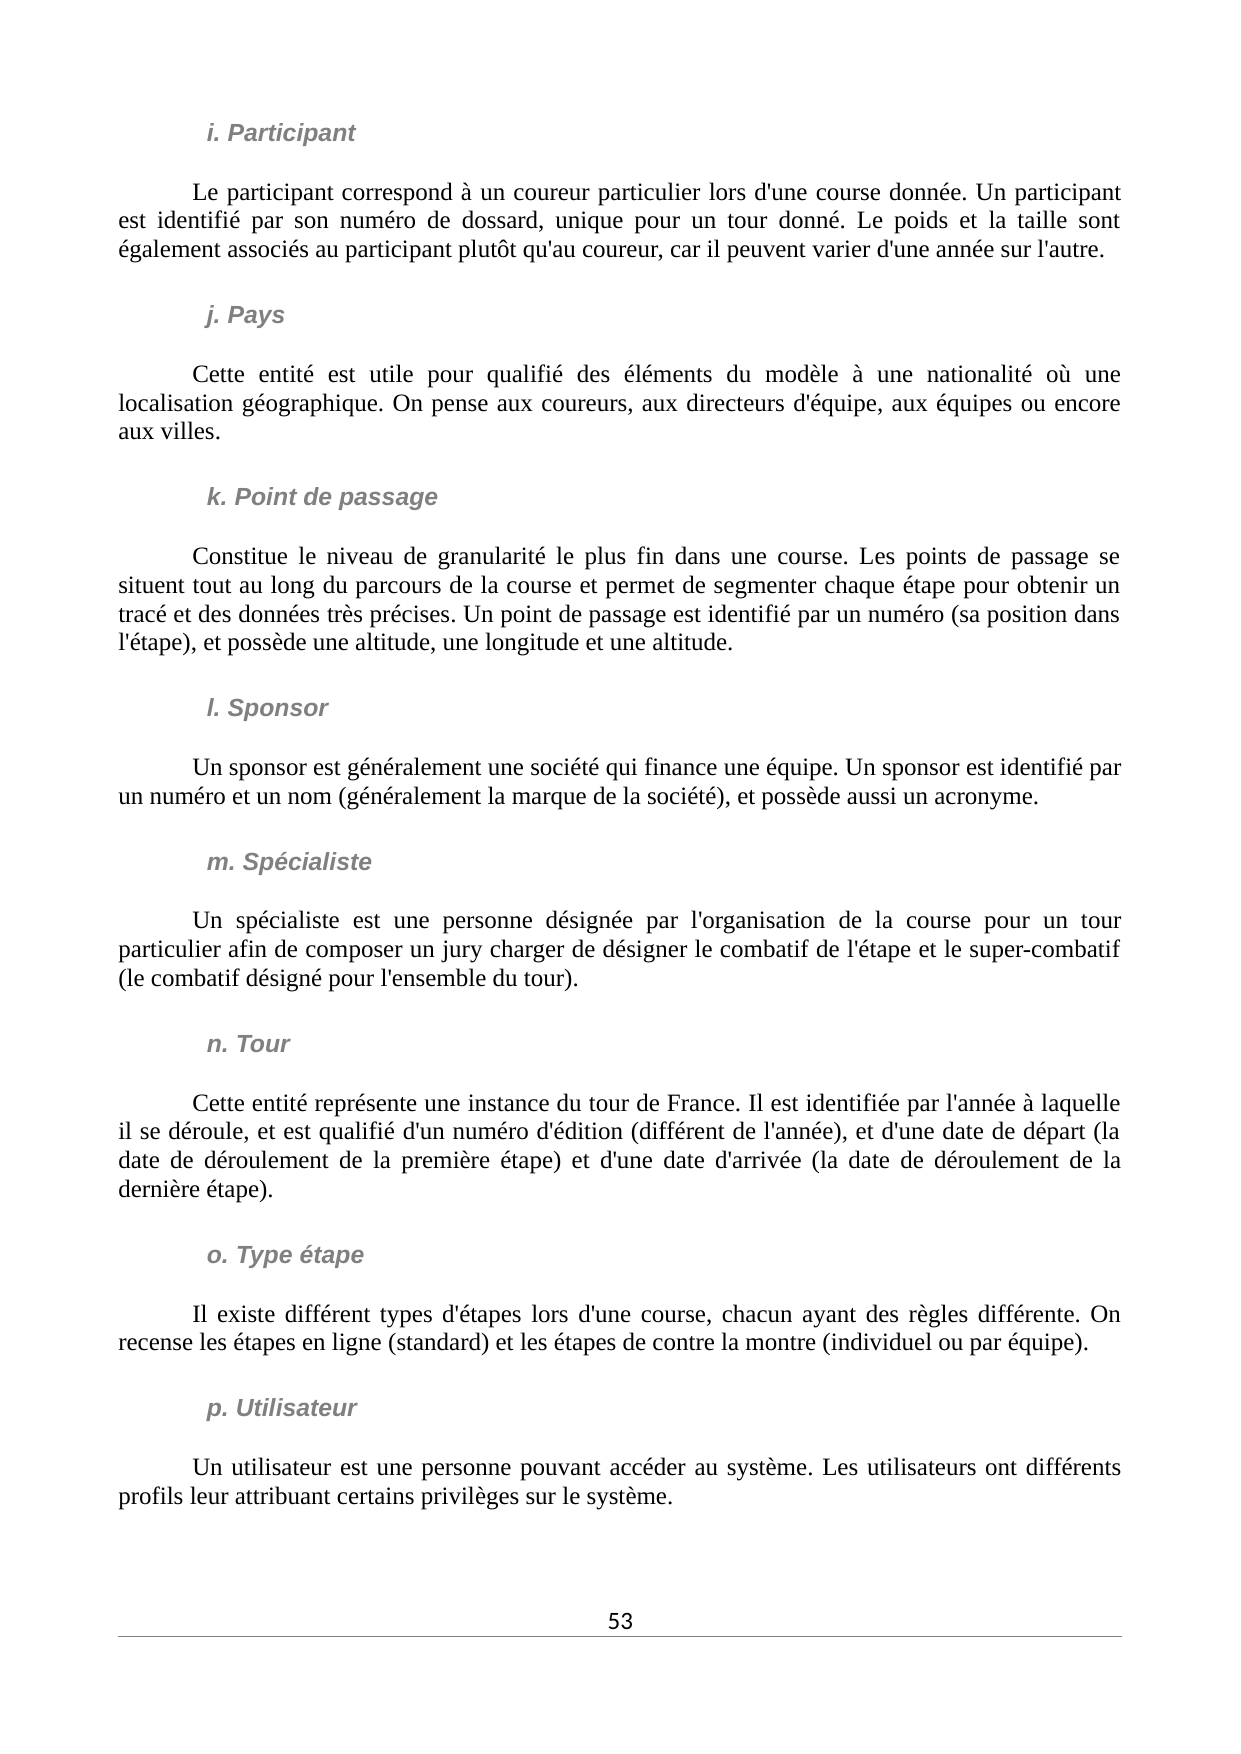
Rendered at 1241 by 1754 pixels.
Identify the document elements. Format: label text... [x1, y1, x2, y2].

text Cette entité est utile pour qualifié des éléments du modèle à une nationalité où une localisation géographique. On pense aux coureurs, aux directeurs d'équipe, aux équipes ou encore aux villes. [118, 359, 1122, 445]
text Un spécialiste est une personne désignée par l'organisation de la course pour un tour particulier afin de composer un jury charger de désigner le combatif de l'étape et le super-combatif (le combatif désigné pour l'ensemble du tour). [118, 906, 1122, 992]
subtitle Tour [207, 1029, 1122, 1058]
subtitle Point de passage [207, 482, 1122, 511]
text Cette entité représente une instance du tour de France. Il est identifiée par l'année à laquelle il se déroule, et est qualifié d'un numéro d'édition (différent de l'année), et d'une date de départ (la date de déroulement de la première étape) et d'une date d'arrivée (la date de déroulement de la dernière étape). [118, 1088, 1122, 1203]
text Constitue le niveau de granularité le plus fin dans une course. Les points de passage se situent tout au long du parcours de la course et permet de segmenter chaque étape pour obtenir un tracé et des données très précises. Un point de passage est identifié par un numéro (sa position dans l'étape), et possède une altitude, une longitude et une altitude. [118, 541, 1122, 656]
subtitle Sponsor [207, 693, 1122, 722]
text Il existe différent types d'étapes lors d'une course, chacun ayant des règles différente. On recense les étapes en ligne (standard) et les étapes de contre la montre (individuel ou par équipe). [118, 1299, 1122, 1356]
text Un utilisateur est une personne pouvant accéder au système. Les utilisateurs ont différents profils leur attribuant certains privilèges sur le système. [118, 1452, 1122, 1509]
subtitle Pays [207, 300, 1122, 329]
subtitle Spécialiste [207, 847, 1122, 875]
text Un sponsor est généralement une société qui finance une équipe. Un sponsor est identifié par un numéro et un nom (généralement la marque de la société), et possède aussi un acronyme. [118, 752, 1122, 809]
subtitle Utilisateur [207, 1393, 1122, 1422]
subtitle Participant [207, 118, 1122, 147]
subtitle Type étape [207, 1240, 1122, 1268]
text Le participant correspond à un coureur particulier lors d'une course donnée. Un participant est identifié par son numéro de dossard, unique pour un tour donné. Le poids et la taille sont également associés au participant plutôt qu'au coureur, car il peuvent varier d'une année sur l'autre. [118, 177, 1122, 263]
